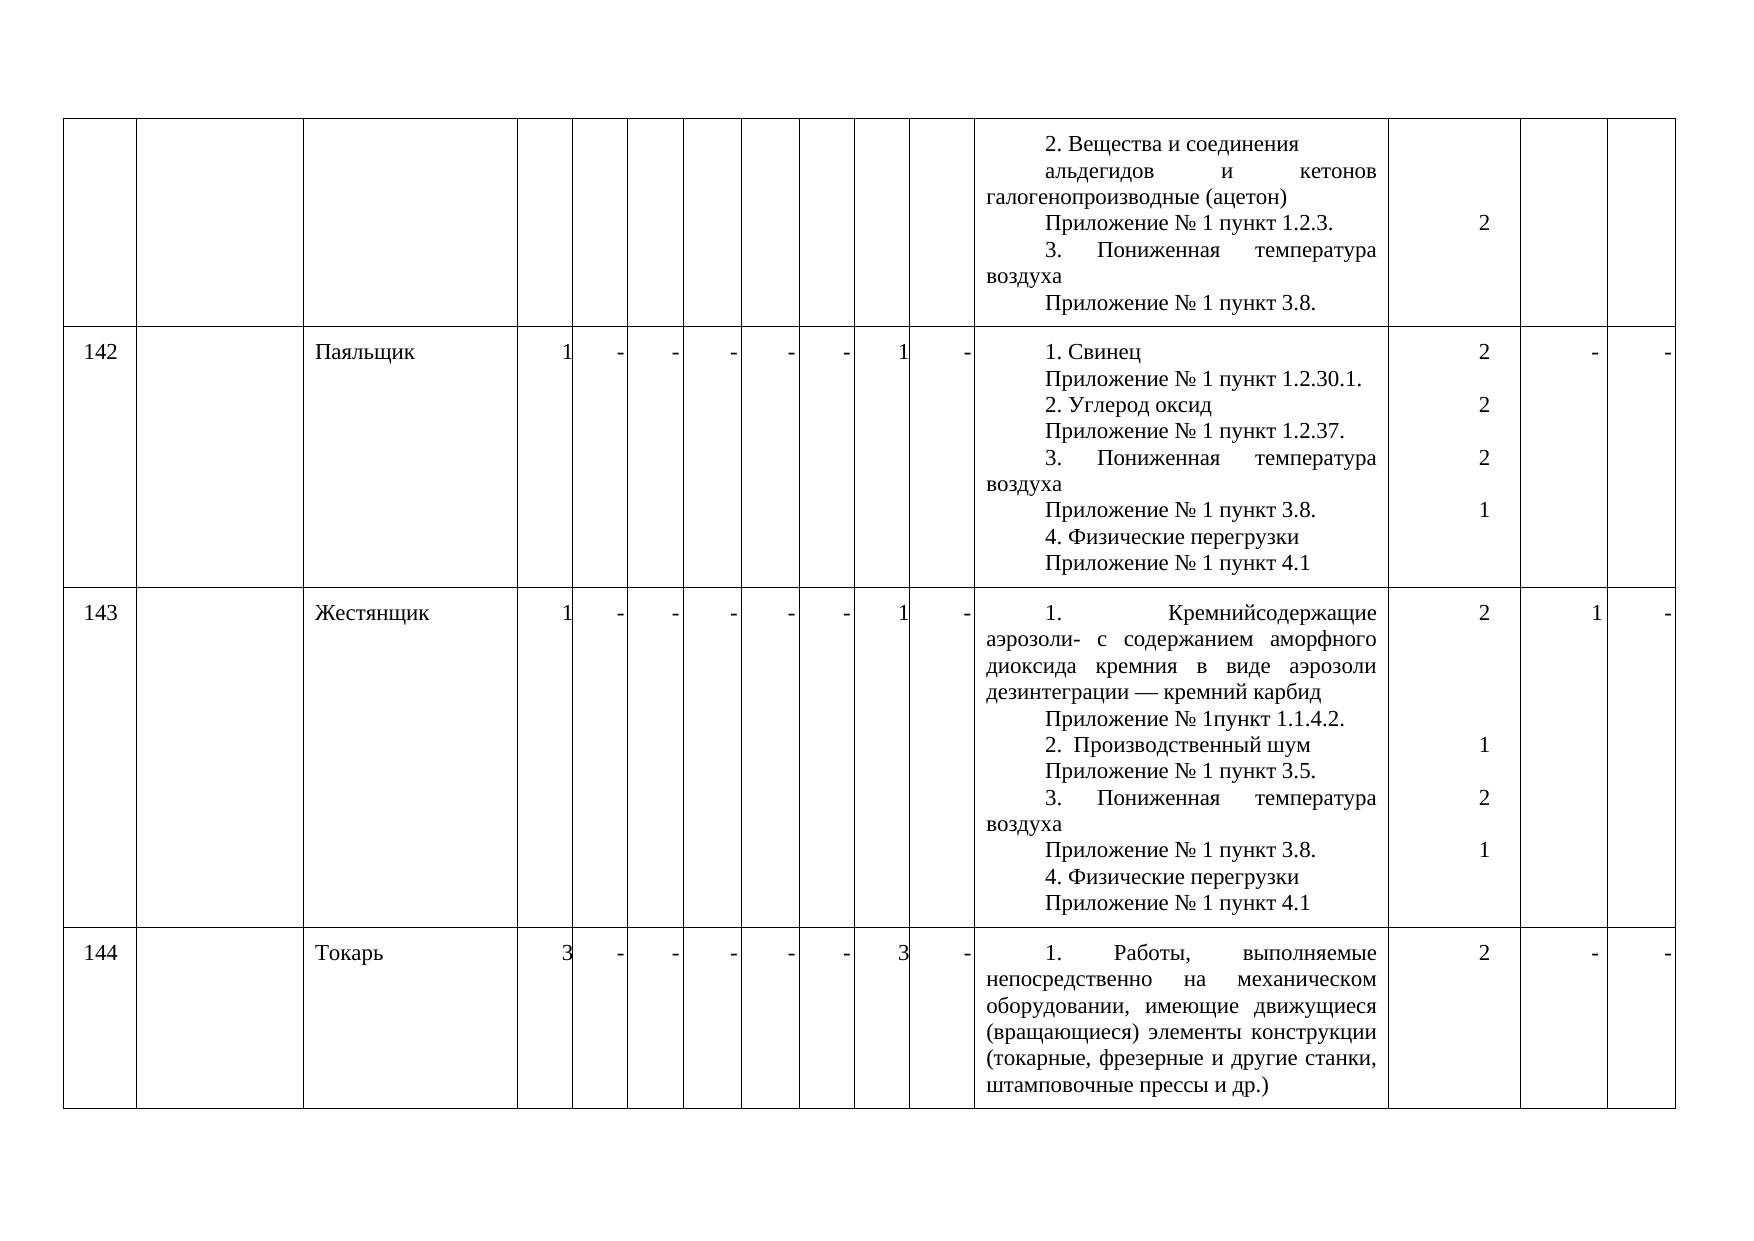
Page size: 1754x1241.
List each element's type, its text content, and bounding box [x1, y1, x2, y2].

table_cell 144 [64, 928, 136, 1108]
table_cell 2 2 2 1 [1389, 327, 1520, 587]
table_cell - [1521, 119, 1607, 326]
table_cell Жестянщик [304, 588, 517, 927]
table_cell - [800, 588, 854, 927]
table_cell [137, 928, 303, 1108]
table_cell - [1608, 928, 1675, 1108]
table_cell 143 [64, 588, 136, 927]
table_cell 1. Кремнийсодержащие аэрозоли- с содержанием аморфного диоксида кремния в виде аэрозоли дезинтеграции — кремний карбид Приложение № 1пункт 1.1.4.2. 2. Производственный шум Приложение № 1 пункт 3.5. 3. Пониженная температура воздуха Приложение № 1 пункт 3.8. 4. Физические перегрузки Приложение № 1 пункт 4.1 [975, 588, 1388, 927]
table_cell - [910, 327, 974, 587]
table_cell - [684, 588, 741, 927]
table_cell 1 [518, 588, 572, 927]
table_cell 3 [855, 928, 909, 1108]
table_cell Токарь [304, 928, 517, 1108]
table_cell 1 [1521, 588, 1607, 927]
table_cell [304, 119, 517, 326]
table_cell - [800, 119, 854, 326]
table_cell - [1608, 588, 1675, 927]
table_cell - [684, 119, 741, 326]
table_cell - [742, 588, 799, 927]
table_cell - [800, 928, 854, 1108]
table_cell - [742, 928, 799, 1108]
table_cell - [1521, 327, 1607, 587]
table_cell Паяльщик [304, 327, 517, 587]
table_cell - [1608, 119, 1675, 326]
table_cell - [684, 928, 741, 1108]
table_cell - [910, 588, 974, 927]
table_cell - [910, 119, 974, 326]
table_cell - [742, 327, 799, 587]
table_cell - [684, 327, 741, 587]
table_cell 2 1 2 1 [1389, 588, 1520, 927]
table_cell 2 [1389, 119, 1520, 326]
table_cell 3 [518, 928, 572, 1108]
table_cell - [742, 119, 799, 326]
table_cell - [573, 588, 627, 927]
table_cell - [628, 588, 683, 927]
table_cell - [1608, 327, 1675, 587]
table_cell 1. Работы, выполняемые непосредственно на механическом оборудовании, имеющие движущиеся (вращающиеся) элементы конструкции (токарные, фрезерные и другие станки, штамповочные прессы и др.) [975, 928, 1388, 1108]
table_cell [855, 119, 909, 326]
table_cell 2 [1389, 928, 1520, 1108]
table_cell 1. Свинец Приложение № 1 пункт 1.2.30.1. 2. Углерод оксид Приложение № 1 пункт 1.2.37. 3. Пониженная температура воздуха Приложение № 1 пункт 3.8. 4. Физические перегрузки Приложение № 1 пункт 4.1 [975, 327, 1388, 587]
table_cell - [628, 928, 683, 1108]
table_cell - [628, 327, 683, 587]
table_cell [518, 119, 572, 326]
table_cell - [1521, 928, 1607, 1108]
table_cell 1 [518, 327, 572, 587]
table_cell 2. Вещества и соединения альдегидов и кетонов галогенопроизводные (ацетон) Приложение № 1 пункт 1.2.3. 3. Пониженная температура воздуха Приложение № 1 пункт 3.8. [975, 119, 1388, 326]
table_cell [137, 327, 303, 587]
table_cell - [573, 327, 627, 587]
table_cell - [573, 119, 627, 326]
table_cell - [573, 928, 627, 1108]
table_cell 1 [855, 327, 909, 587]
table_cell - [800, 327, 854, 587]
table_cell - [910, 928, 974, 1108]
table_cell [137, 119, 303, 326]
table_cell - [628, 119, 683, 326]
table_cell 142 [64, 327, 136, 587]
table_cell [64, 119, 136, 326]
table_cell 1 [855, 588, 909, 927]
table_cell [137, 588, 303, 927]
